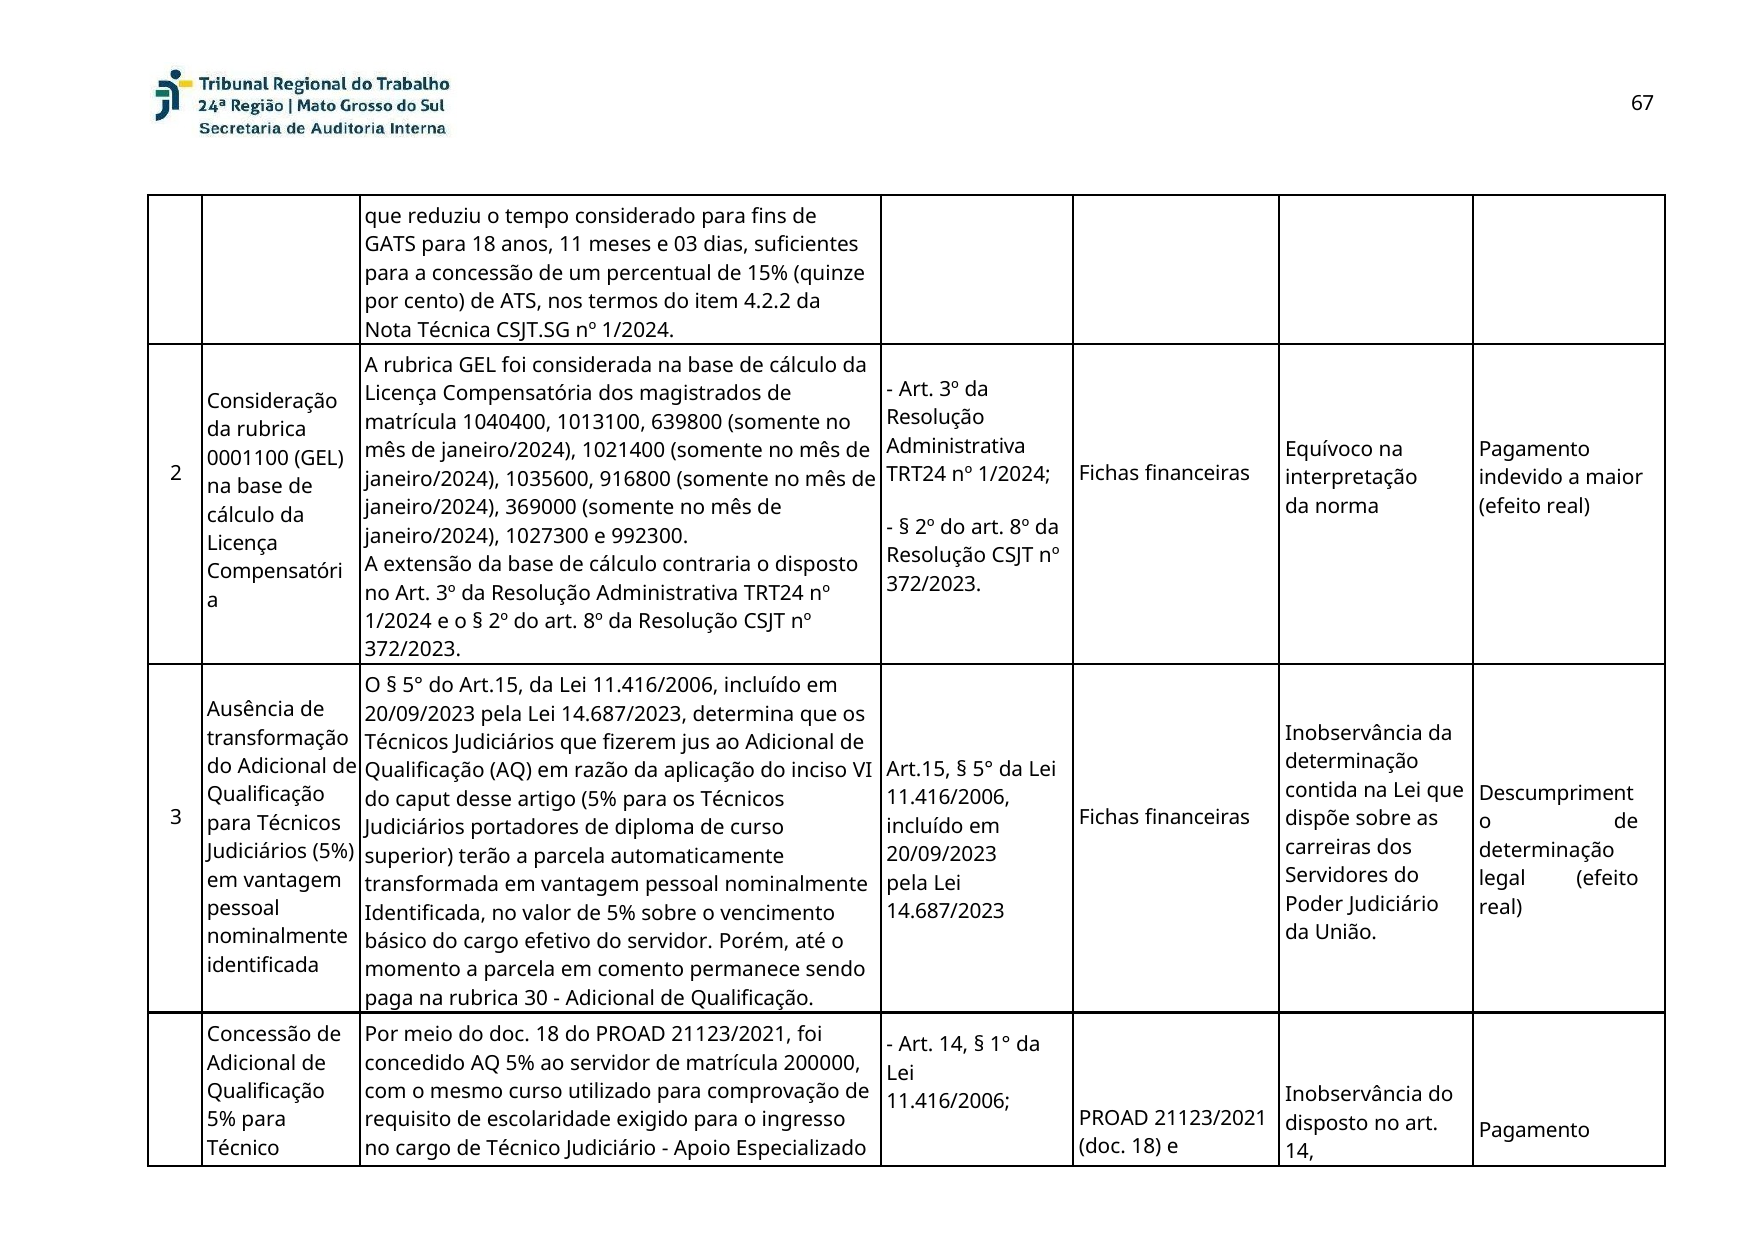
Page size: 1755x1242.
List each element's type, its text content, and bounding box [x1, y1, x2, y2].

table_cell 3 [149, 665, 201, 1011]
table_cell Concessão de Adicional de Qualificação 5% para Técnico [203, 1014, 359, 1164]
table_cell Pagamento indevido a maior (efeito real) [1474, 345, 1664, 663]
table_cell [149, 1014, 201, 1164]
table_cell Descumprimento de determinação legal (efeito real) [1474, 665, 1664, 1011]
table_header [882, 196, 1072, 343]
table_cell Art. 3º da Resolução Administrativa TRT24 nº 1/2024; § 2º do art. 8º da Resolução CSJT nº 372/2023. [882, 345, 1072, 663]
table_cell Pagamento [1474, 1014, 1664, 1164]
table_header [203, 196, 359, 343]
table_cell Art.15, § 5° da Lei 11.416/2006, incluído em 20/09/2023 pela Lei 14.687/2023 [882, 665, 1072, 1011]
table_cell Consideração da rubrica 0001100 (GEL) na base de cálculo da Licença Compensatória [203, 345, 359, 663]
table_header [1280, 196, 1472, 343]
table_header que reduziu o tempo considerado para fins de GATS para 18 anos, 11 meses e 03 dias, suficientes para a concessão de um percentual de 15% (quinze por cento) de ATS, nos termos do item 4.2.2 da Nota Técnica CSJT.SG nº 1/2024. [361, 196, 880, 343]
table_cell Por meio do doc. 18 do PROAD 21123/2021, foi concedido AQ 5% ao servidor de matrícula 200000, com o mesmo curso utilizado para comprovação de requisito de escolaridade exigido para o ingresso no cargo de Técnico Judiciário - Apoio Especializado [361, 1014, 880, 1164]
table_cell O § 5° do Art.15, da Lei 11.416/2006, incluído em 20/09/2023 pela Lei 14.687/2023, determina que os Técnicos Judiciários que fizerem jus ao Adicional de Qualificação (AQ) em razão da aplicação do inciso VI do caput desse artigo (5% para os Técnicos Judiciários portadores de diploma de curso superior) terão a parcela automaticamente transformada em vantagem pessoal nominalmente Identificada, no valor de 5% sobre o vencimento básico do cargo efetivo do servidor. Porém, até o momento a parcela em comento permanece sendo paga na rubrica 30 - Adicional de Qualificação. [361, 665, 880, 1011]
table_cell Inobservância do disposto no art. 14, [1280, 1014, 1472, 1164]
table_cell Inobservância da determinação contida na Lei que dispõe sobre as carreiras dos Servidores do Poder Judiciário da União. [1280, 665, 1472, 1011]
table_cell Equívoco na interpretação da norma [1280, 345, 1472, 663]
table_cell A rubrica GEL foi considerada na base de cálculo da Licença Compensatória dos magistrados de matrícula 1040400, 1013100, 639800 (somente no mês de janeiro/2024), 1021400 (somente no mês de janeiro/2024), 1035600, 916800 (somente no mês de janeiro/2024), 369000 (somente no mês de janeiro/2024), 1027300 e 992300. A extensão da base de cálculo contraria o disposto no Art. 3º da Resolução Administrativa TRT24 nº 1/2024 e o § 2º do art. 8º da Resolução CSJT nº 372/2023. [361, 345, 880, 663]
table_header [1074, 196, 1278, 343]
table_cell Ausência de transformação do Adicional de Qualificação para Técnicos Judiciários (5%) em vantagem pessoal nominalmente identificada [203, 665, 359, 1011]
table_cell 2 [149, 345, 201, 663]
table_cell Fichas financeiras [1074, 345, 1278, 663]
table_cell - Art. 14, § 1° da Lei 11.416/2006; [882, 1014, 1072, 1164]
table_header [1474, 196, 1664, 343]
table_cell PROAD 21123/2021 (doc. 18) e [1074, 1014, 1278, 1164]
table_header [149, 196, 201, 343]
table_cell Fichas financeiras [1074, 665, 1278, 1011]
